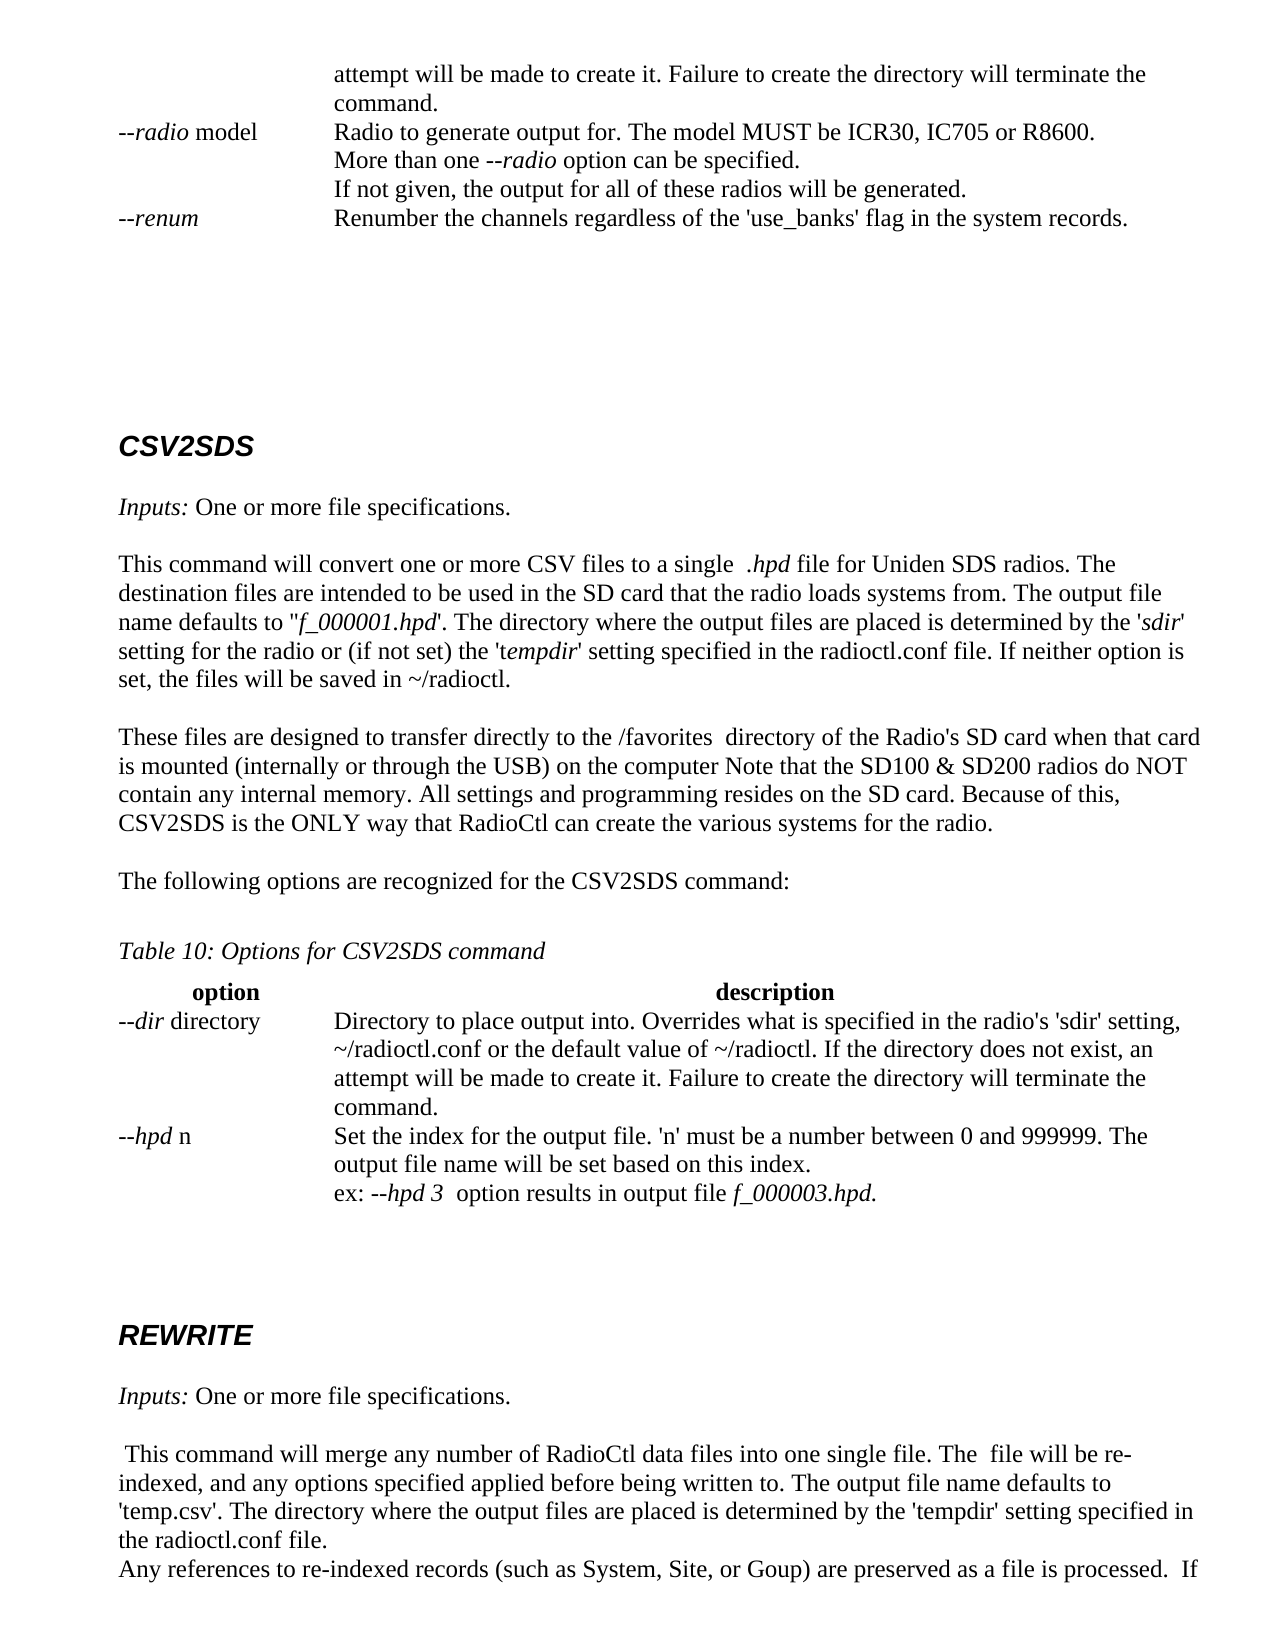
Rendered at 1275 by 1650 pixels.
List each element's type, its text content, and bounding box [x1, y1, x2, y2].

subtitle REWRITE [118, 1318, 1216, 1352]
subtitle CSV2SDS [118, 429, 1216, 463]
table_cell [118, 59, 334, 117]
table_header option [118, 977, 334, 1006]
table_cell Renumber the channels regardless of the 'use_banks' flag in the system records. [334, 203, 1217, 232]
table_cell Directory to place output into. Overrides what is specified in the radio's 'sdir' setting, ~/radioctl.conf or the default value of ~/radioctl. If the directory does not exist, an attempt will be made to create it. Failure to create the directory will terminate the command. [334, 1006, 1217, 1121]
table_header description [334, 977, 1217, 1006]
text This command will convert one or more CSV files to a single .hpd file for Uniden SDS radios. The destination files are intended to be used in the SD card that the radio loads systems from. The output file name defaults to ''f_000001.hpd'. The directory where the output files are placed is determined by the 'sdir' setting for the radio or (if not set) the 'tempdir' setting specified in the radioctl.conf file. If neither option is set, the files will be saved in ~/radioctl. [118, 549, 1216, 693]
table_cell Set the index for the output file. 'n' must be a number between 0 and 999999. The output file name will be set based on this index. ex: --hpd 3 option results in output file f_000003.hpd. [334, 1121, 1217, 1207]
text Table 10: Options for CSV2SDS command [118, 936, 1216, 964]
text This command will merge any number of RadioCtl data files into one single file. The file will be re-indexed, and any options specified applied before being written to. The output file name defaults to 'temp.csv'. The directory where the output files are placed is determined by the 'tempdir' setting specified in the radioctl.conf file. [118, 1439, 1216, 1554]
table_cell Radio to generate output for. The model MUST be ICR30, IC705 or R8600. More than one --radio option can be specified. If not given, the output for all of these radios will be generated. [334, 117, 1217, 203]
table_cell --renum [118, 203, 334, 232]
table_cell --hpd n [118, 1121, 334, 1207]
text Inputs: One or more file specifications. [118, 1381, 1216, 1410]
table_cell attempt will be made to create it. Failure to create the directory will terminate the command. [334, 59, 1217, 117]
text These files are designed to transfer directly to the /favorites directory of the Radio's SD card when that card is mounted (internally or through the USB) on the computer Note that the SD100 & SD200 radios do NOT contain any internal memory. All settings and programming resides on the SD card. Because of this, CSV2SDS is the ONLY way that RadioCtl can create the various systems for the radio. [118, 722, 1216, 837]
text The following options are recognized for the CSV2SDS command: [118, 866, 1216, 894]
table_cell --dir directory [118, 1006, 334, 1121]
table_cell --radio model [118, 117, 334, 203]
text Any references to re-indexed records (such as System, Site, or Goup) are preserved as a file is processed. If [118, 1554, 1216, 1583]
text Inputs: One or more file specifications. [118, 492, 1216, 521]
